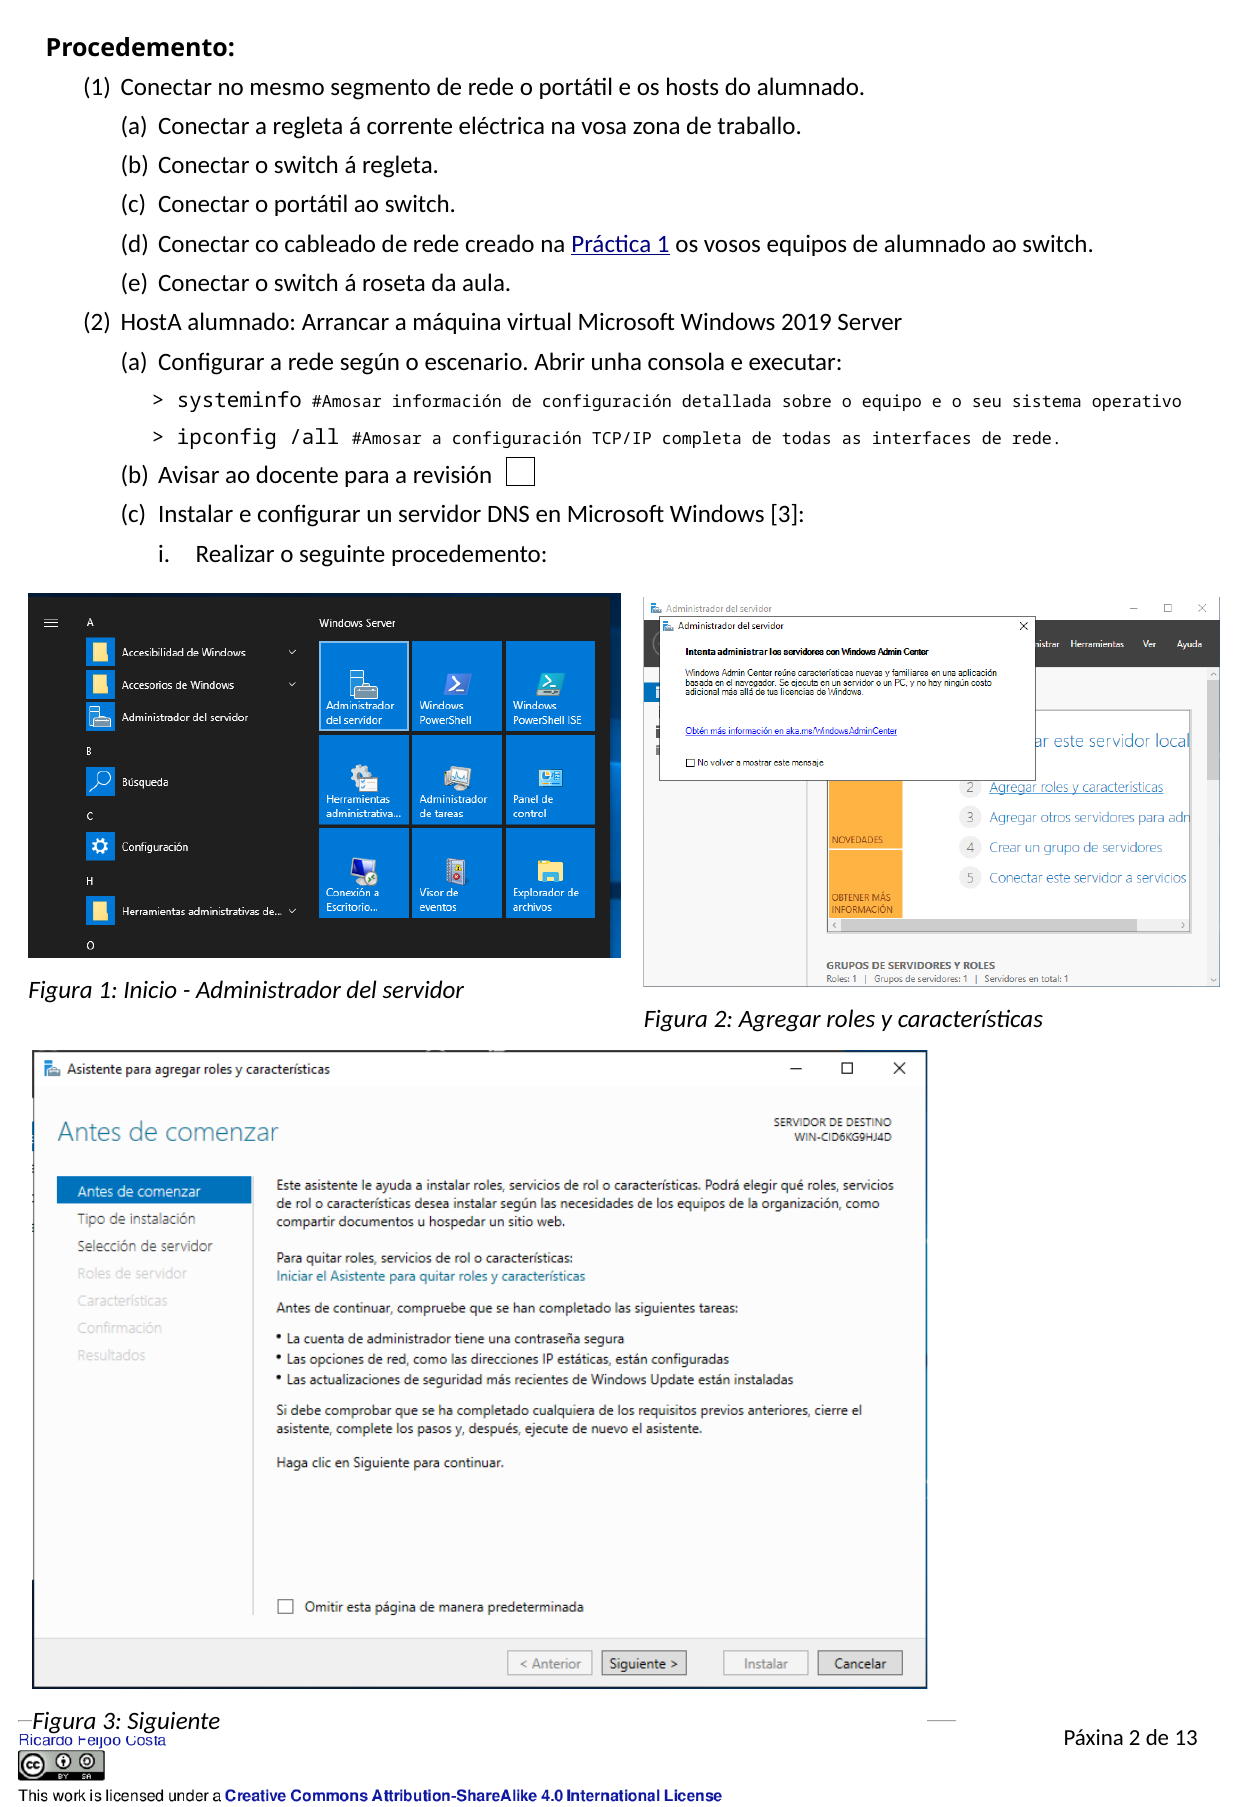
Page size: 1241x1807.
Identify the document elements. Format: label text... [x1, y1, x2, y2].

list Conectar o portátil ao switch. [120, 188, 1197, 219]
list Conectar o switch á regleta. [120, 149, 1197, 180]
list Instalar e configurar un servidor DNS en Microsoft Windows [3]: [120, 498, 1197, 529]
list Conectar no mesmo segmento de rede o portátil e os hosts do alumnado. [83, 71, 1197, 101]
list Conectar a regleta á corrente eléctrica na vosa zona de traballo. [120, 110, 1197, 141]
picture [28, 593, 621, 958]
picture [32, 1050, 928, 1689]
list Conectar o switch á roseta da aula. [120, 267, 1197, 298]
list Conectar co cableado de rede creado na Práctica 1 os vosos equipos de alumnado ao switch. [120, 228, 1197, 258]
list Avisar ao docente para a revisión [120, 459, 1197, 490]
list Realizar o seguinte procedemento: [158, 538, 1197, 568]
list HostA alumnado: Arrancar a máquina virtual Microsoft Windows 2019 Server [83, 306, 1197, 337]
list > ipconfig /all #Amosar a configuración TCP/IP completa de todas as interfaces de rede. [116, 422, 1197, 451]
text Figura 3: Siguiente [32, 1689, 927, 1736]
text Procedemento: [45, 30, 1197, 64]
text Figura 1: Inicio - Administrador del servidor [28, 958, 621, 1005]
text Figura 2: Agregar roles y características [643, 987, 1220, 1034]
list Configurar a rede según o escenario. Abrir unha consola e executar: [120, 346, 1197, 376]
picture [643, 597, 1220, 987]
picture [8, 1715, 957, 1806]
list > systeminfo #Amosar información de configuración detallada sobre o equipo e o seu sistema operativo [116, 385, 1197, 413]
